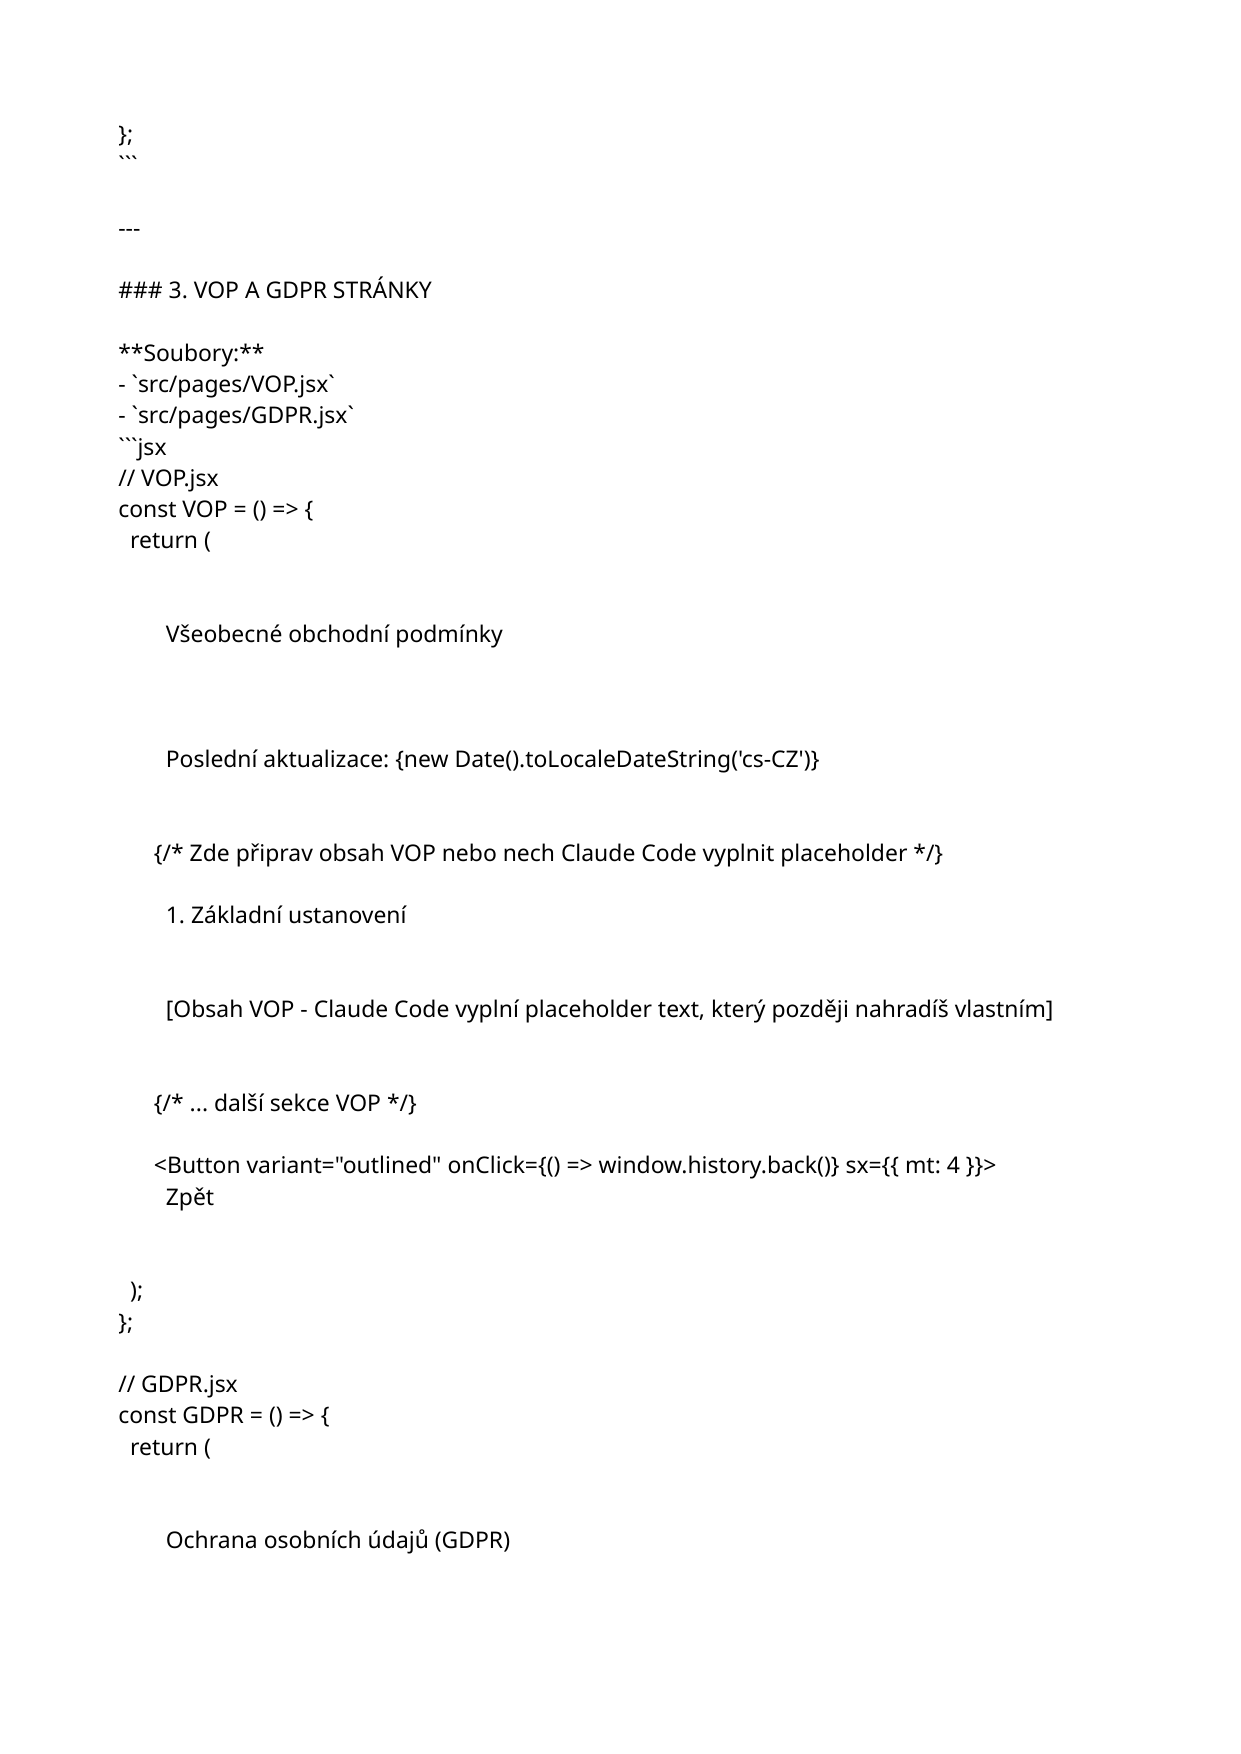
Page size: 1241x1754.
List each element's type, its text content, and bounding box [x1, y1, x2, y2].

text // GDPR.jsx [118, 1368, 1122, 1399]
text {/* Zde připrav obsah VOP nebo nech Claude Code vyplnit placeholder */} [118, 837, 1122, 868]
text Ochrana osobních údajů (GDPR) [118, 1524, 1122, 1556]
text ); [118, 1274, 1122, 1306]
text --- [118, 212, 1122, 243]
text Zpět [118, 1181, 1122, 1212]
text [Obsah VOP - Claude Code vyplní placeholder text, který později nahradíš vlastním] [118, 993, 1122, 1024]
text - `src/pages/VOP.jsx` [118, 368, 1122, 399]
text const VOP = () => { [118, 493, 1122, 524]
text ### 3. VOP A GDPR STRÁNKY [118, 274, 1122, 306]
text 1. Základní ustanovení [118, 899, 1122, 931]
text ```jsx [118, 431, 1122, 462]
text <Button variant="outlined" onClick={() => window.history.back()} sx={{ mt: 4 }}> [118, 1149, 1122, 1181]
text return ( [118, 1431, 1122, 1462]
text // VOP.jsx [118, 462, 1122, 493]
text }; [118, 1306, 1122, 1337]
text const GDPR = () => { [118, 1399, 1122, 1431]
text **Soubory:** [118, 337, 1122, 368]
text }; [118, 118, 1122, 149]
text - `src/pages/GDPR.jsx` [118, 399, 1122, 431]
text Všeobecné obchodní podmínky [118, 618, 1122, 649]
text return ( [118, 524, 1122, 556]
text Poslední aktualizace: {new Date().toLocaleDateString('cs-CZ')} [118, 743, 1122, 774]
text {/* ... další sekce VOP */} [118, 1087, 1122, 1118]
text ``` [118, 149, 1122, 181]
